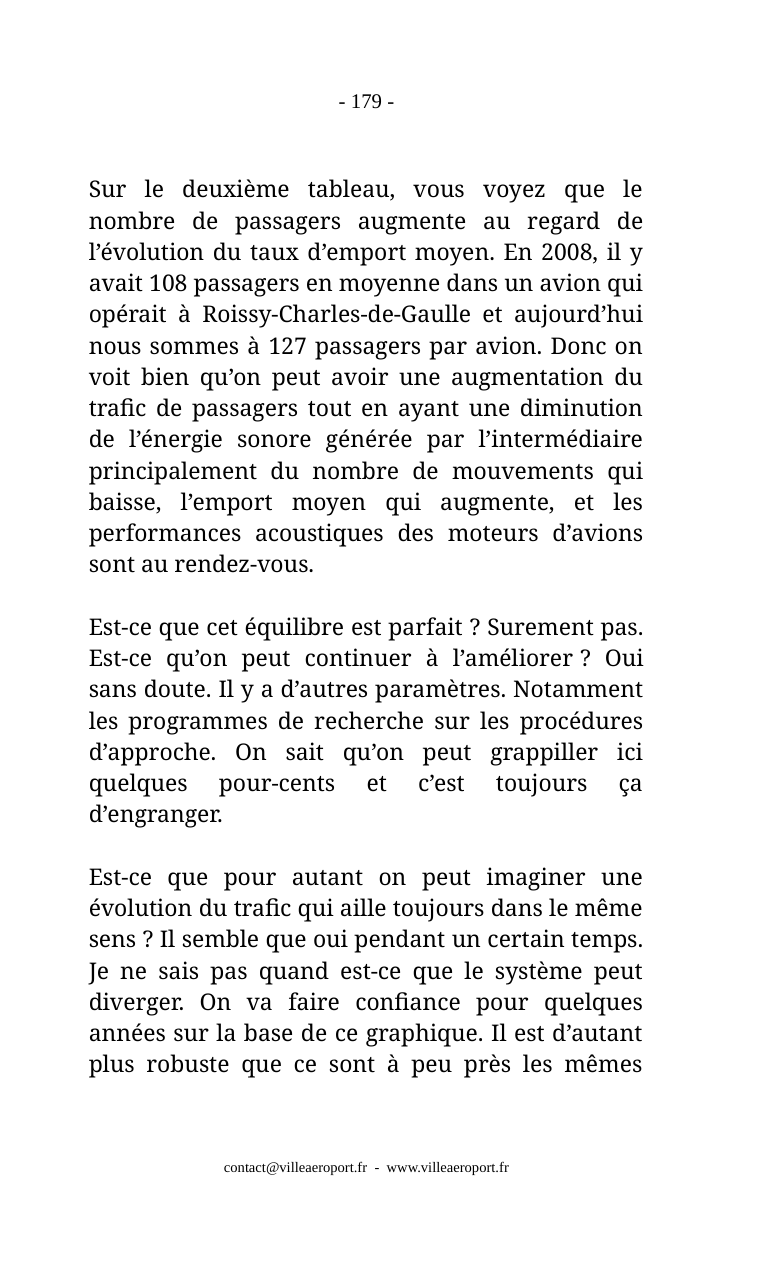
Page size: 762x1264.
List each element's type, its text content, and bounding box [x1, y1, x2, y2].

text Est-ce que pour autant on peut imaginer une évolution du trafic qui aille toujours dans le même sens ? Il semble que oui pendant un certain temps. Je ne sais pas quand est-ce que le système peut diverger. On va faire confiance pour quelques années sur la base de ce graphique. Il est d’autant plus robuste que ce sont à peu près les mêmes [88, 861, 644, 1079]
text Est-ce que cet équilibre est parfait ? Surement pas. Est-ce qu’on peut continuer à l’améliorer ? Oui sans doute. Il y a d’autres paramètres. Notamment les programmes de recherche sur les procédures d’approche. On sait qu’on peut grappiller ici quelques pour-cents et c’est toujours ça d’engranger. [88, 611, 644, 829]
text Sur le deuxième tableau, vous voyez que le nombre de passagers augmente au regard de l’évolution du taux d’emport moyen. En 2008, il y avait 108 passagers en moyenne dans un avion qui opérait à Roissy-Charles-de-Gaulle et aujourd’hui nous sommes à 127 passagers par avion. Donc on voit bien qu’on peut avoir une augmentation du trafic de passagers tout en ayant une diminution de l’énergie sonore générée par l’intermédiaire principalement du nombre de mouvements qui baisse, l’emport moyen qui augmente, et les performances acoustiques des moteurs d’avions sont au rendez-vous. [88, 173, 644, 579]
